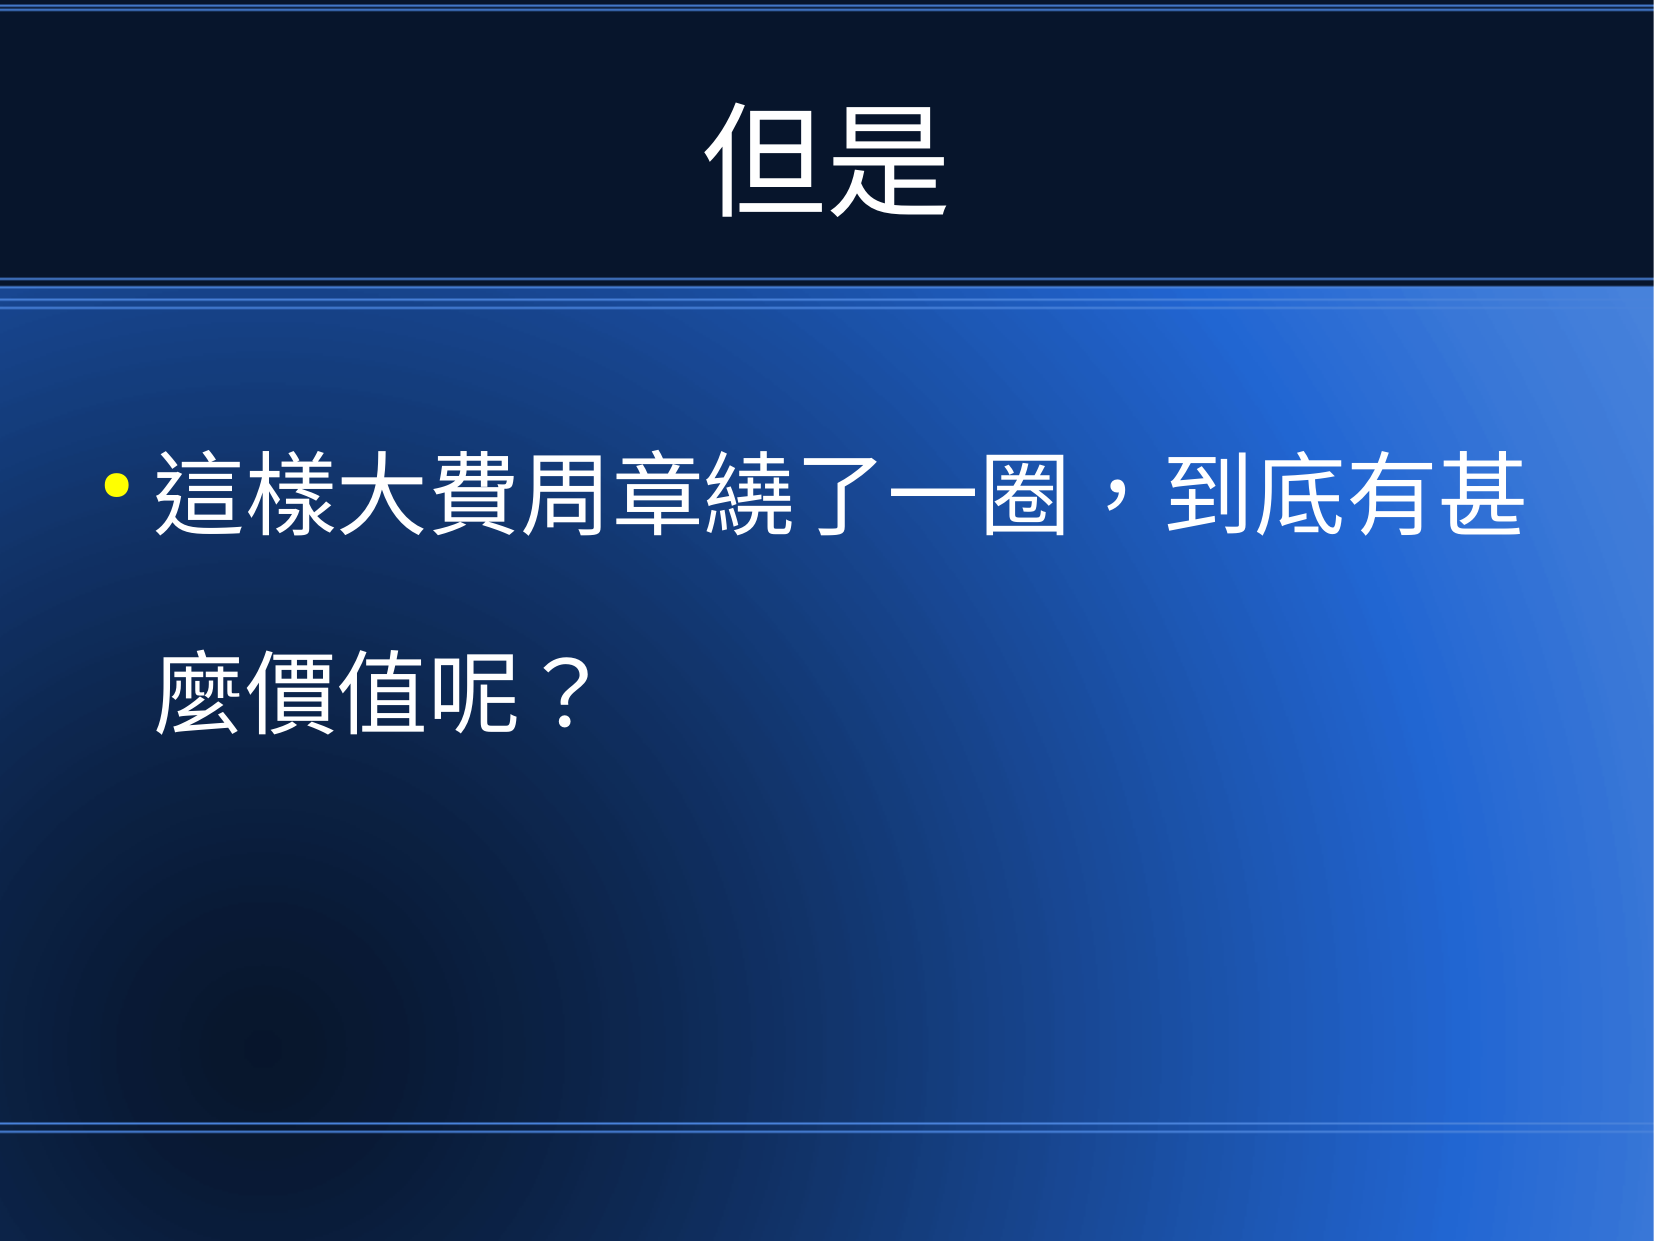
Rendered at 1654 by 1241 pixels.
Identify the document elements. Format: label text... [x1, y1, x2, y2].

picture [0, 0, 1654, 1241]
title 但是 [82, 49, 1571, 257]
list 這樣大費周章繞了一圈，到底有甚麼價值呢？ [82, 355, 1571, 1241]
